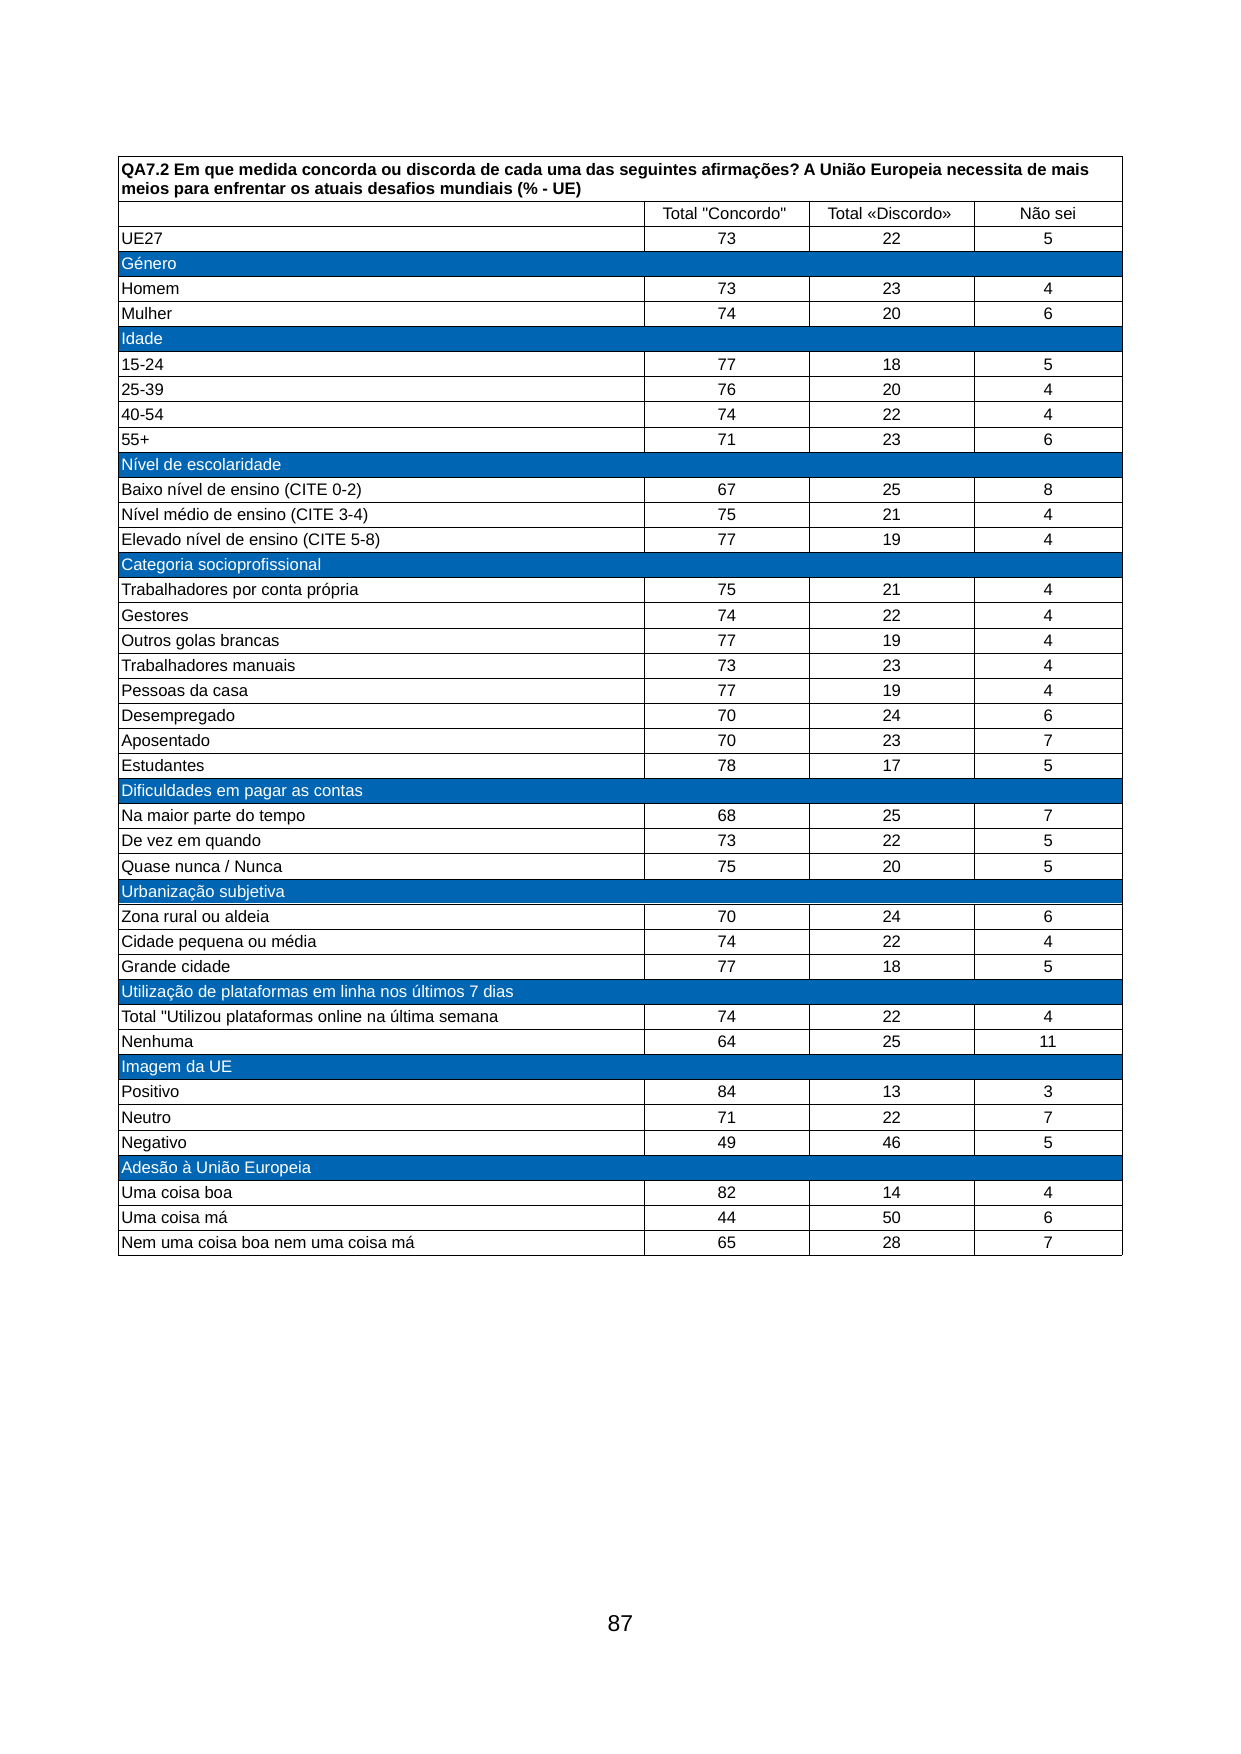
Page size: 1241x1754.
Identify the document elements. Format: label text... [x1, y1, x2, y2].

table_cell 20 [810, 377, 974, 401]
table_cell Total "Concordo" [645, 202, 809, 226]
table_cell Nível médio de ensino (CITE 3-4) [119, 503, 644, 527]
table_cell Categoria socioprofissional [119, 553, 1122, 577]
table_cell 6 [975, 302, 1122, 326]
table_cell 25 [810, 1030, 974, 1054]
table_cell 5 [975, 1131, 1122, 1154]
table_cell 4 [975, 603, 1122, 627]
table_cell Pessoas da casa [119, 679, 644, 703]
table_cell 77 [645, 679, 809, 703]
table_cell Urbanização subjetiva [119, 880, 1122, 903]
table_cell 71 [645, 1105, 809, 1129]
table_cell 23 [810, 277, 974, 301]
table_cell 71 [645, 428, 809, 452]
table_cell Positivo [119, 1080, 644, 1104]
table_cell 5 [975, 352, 1122, 376]
table_cell 5 [975, 955, 1122, 979]
table_cell 22 [810, 603, 974, 627]
table_cell 24 [810, 905, 974, 929]
table_cell 40-54 [119, 402, 644, 427]
table_cell 74 [645, 302, 809, 326]
table_cell 11 [975, 1030, 1122, 1054]
table_cell 82 [645, 1181, 809, 1205]
table_cell Outros golas brancas [119, 629, 644, 652]
table_cell 24 [810, 704, 974, 728]
table_cell 73 [645, 277, 809, 301]
table_cell 14 [810, 1181, 974, 1205]
table_cell 77 [645, 352, 809, 376]
table_cell 55+ [119, 428, 644, 452]
table_cell 73 [645, 829, 809, 853]
table_cell Dificuldades em pagar as contas [119, 779, 1122, 803]
table_cell 4 [975, 503, 1122, 527]
table_cell 19 [810, 679, 974, 703]
table_cell 13 [810, 1080, 974, 1104]
table_cell 23 [810, 654, 974, 678]
table_cell 68 [645, 804, 809, 828]
table_cell 7 [975, 729, 1122, 753]
table_cell 70 [645, 704, 809, 728]
table_cell Negativo [119, 1131, 644, 1154]
table_cell 4 [975, 402, 1122, 427]
table_cell 5 [975, 754, 1122, 778]
table_cell 21 [810, 503, 974, 527]
table_cell 22 [810, 930, 974, 954]
table_cell Nível de escolaridade [119, 453, 1122, 477]
table_cell Na maior parte do tempo [119, 804, 644, 828]
table_cell Zona rural ou aldeia [119, 905, 644, 929]
table_cell 25-39 [119, 377, 644, 401]
table_cell Nem uma coisa boa nem uma coisa má [119, 1231, 644, 1255]
table_cell 74 [645, 1005, 809, 1029]
table_cell Gestores [119, 603, 644, 627]
table_cell 74 [645, 402, 809, 427]
table_cell Trabalhadores manuais [119, 654, 644, 678]
table_cell 22 [810, 829, 974, 853]
table_cell Utilização de plataformas em linha nos últimos 7 dias [119, 980, 1122, 1004]
table_header QA7.2 Em que medida concorda ou discorda de cada uma das seguintes afirmações? A União Europeia necessita de mais meios para enfrentar os atuais desafios mundiais (% - UE) [119, 157, 1122, 201]
table_cell [119, 202, 644, 226]
table_cell Trabalhadores por conta própria [119, 578, 644, 602]
table_cell 75 [645, 854, 809, 878]
table_cell Homem [119, 277, 644, 301]
table_cell 77 [645, 629, 809, 652]
table_cell 17 [810, 754, 974, 778]
table_cell 7 [975, 804, 1122, 828]
table_cell 4 [975, 1181, 1122, 1205]
table_cell Total «Discordo» [810, 202, 974, 226]
table_cell 50 [810, 1206, 974, 1230]
table_cell 21 [810, 578, 974, 602]
table_cell 23 [810, 729, 974, 753]
table_cell 6 [975, 1206, 1122, 1230]
table_cell 4 [975, 377, 1122, 401]
table_cell 4 [975, 578, 1122, 602]
table_cell 15-24 [119, 352, 644, 376]
table_cell De vez em quando [119, 829, 644, 853]
table_cell 18 [810, 352, 974, 376]
table_cell 3 [975, 1080, 1122, 1104]
table_cell 70 [645, 729, 809, 753]
table_cell 5 [975, 854, 1122, 878]
table_cell 73 [645, 227, 809, 251]
table_cell 65 [645, 1231, 809, 1255]
table_cell 20 [810, 854, 974, 878]
table_cell Imagem da UE [119, 1055, 1122, 1079]
table_cell Desempregado [119, 704, 644, 728]
table_cell Não sei [975, 202, 1122, 226]
table_cell Nenhuma [119, 1030, 644, 1054]
table_cell 75 [645, 578, 809, 602]
table_cell 4 [975, 654, 1122, 678]
table_cell 4 [975, 1005, 1122, 1029]
table_cell 25 [810, 804, 974, 828]
table_cell Aposentado [119, 729, 644, 753]
table_cell 20 [810, 302, 974, 326]
table_cell 18 [810, 955, 974, 979]
table_cell 78 [645, 754, 809, 778]
table_cell 4 [975, 528, 1122, 552]
table_cell 22 [810, 402, 974, 427]
table_cell 23 [810, 428, 974, 452]
table_cell 4 [975, 930, 1122, 954]
table_cell 74 [645, 603, 809, 627]
table_cell 46 [810, 1131, 974, 1154]
table_cell 77 [645, 955, 809, 979]
table_cell 5 [975, 227, 1122, 251]
table_cell 73 [645, 654, 809, 678]
table_cell 67 [645, 478, 809, 502]
table_cell 6 [975, 905, 1122, 929]
table_cell 6 [975, 428, 1122, 452]
table_cell 22 [810, 1105, 974, 1129]
table_cell 5 [975, 829, 1122, 853]
table_cell 4 [975, 277, 1122, 301]
table_cell 4 [975, 679, 1122, 703]
table_cell 6 [975, 704, 1122, 728]
table_cell 64 [645, 1030, 809, 1054]
table_cell 19 [810, 528, 974, 552]
table_cell 70 [645, 905, 809, 929]
table_cell Baixo nível de ensino (CITE 0-2) [119, 478, 644, 502]
table_cell UE27 [119, 227, 644, 251]
table_cell Idade [119, 327, 1122, 351]
table_cell 44 [645, 1206, 809, 1230]
table_cell Género [119, 252, 1122, 276]
table_cell Uma coisa boa [119, 1181, 644, 1205]
table_cell 74 [645, 930, 809, 954]
table_cell Estudantes [119, 754, 644, 778]
table_cell 77 [645, 528, 809, 552]
table_cell 76 [645, 377, 809, 401]
table_cell Grande cidade [119, 955, 644, 979]
table_cell 25 [810, 478, 974, 502]
table_cell 22 [810, 227, 974, 251]
table_cell Adesão à União Europeia [119, 1156, 1122, 1180]
table_cell 22 [810, 1005, 974, 1029]
table_cell Mulher [119, 302, 644, 326]
table_cell 7 [975, 1231, 1122, 1255]
table_cell Cidade pequena ou média [119, 930, 644, 954]
table_cell 8 [975, 478, 1122, 502]
table_cell 49 [645, 1131, 809, 1154]
table_cell 19 [810, 629, 974, 652]
table_cell 4 [975, 629, 1122, 652]
table_cell 28 [810, 1231, 974, 1255]
table_cell Total "Utilizou plataformas online na última semana [119, 1005, 644, 1029]
table_cell Uma coisa má [119, 1206, 644, 1230]
table_cell Quase nunca / Nunca [119, 854, 644, 878]
table_cell 84 [645, 1080, 809, 1104]
table_cell Neutro [119, 1105, 644, 1129]
table_cell 75 [645, 503, 809, 527]
table_cell 7 [975, 1105, 1122, 1129]
table_cell Elevado nível de ensino (CITE 5-8) [119, 528, 644, 552]
